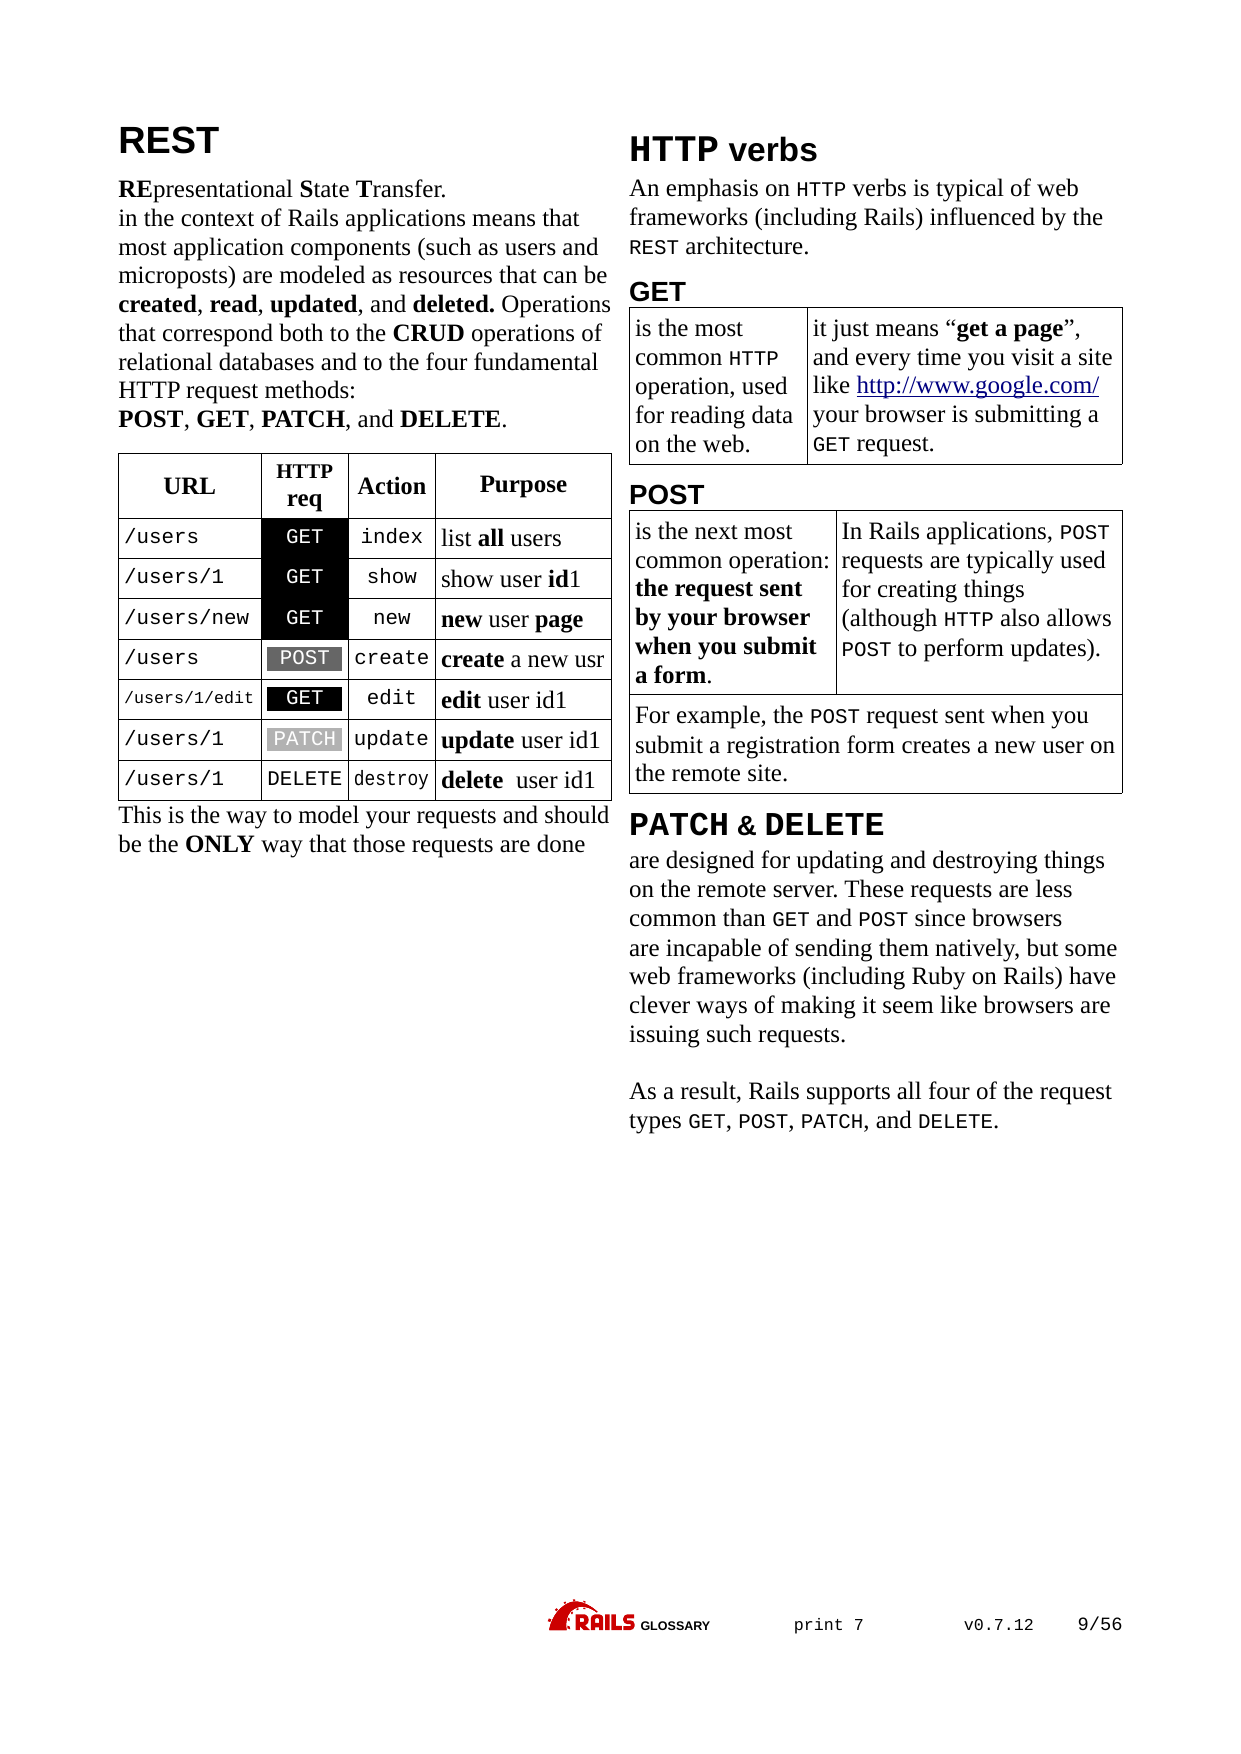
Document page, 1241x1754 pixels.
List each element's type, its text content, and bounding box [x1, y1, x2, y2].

subtitle HTTP verbs [629, 130, 1122, 173]
table_cell show user id1 [436, 559, 611, 598]
table_header Action [349, 454, 435, 518]
table_cell GET [262, 599, 348, 639]
text POST, GET, PATCH, and DELETE. [118, 404, 611, 433]
table_header it just means “get a page”, and every time you visit a site like http://www.google.com/ your browser is submitting a GET request. [808, 308, 1122, 463]
table_cell index [349, 519, 435, 558]
text An emphasis on HTTP verbs is typical of web frameworks (including Rails) influenced by the REST architecture. [629, 173, 1122, 261]
table_cell new [349, 599, 435, 639]
table_cell edit user id1 [436, 680, 611, 719]
table_cell edit [349, 680, 435, 719]
table_cell DELETE [262, 761, 348, 800]
table_cell For example, the POST request sent when you submit a registration form creates a new user on the remote site. [630, 695, 1122, 793]
subtitle PATCH & DELETE [629, 808, 1122, 846]
table_cell create [349, 640, 435, 679]
subtitle REST [118, 118, 611, 162]
subtitle POST [629, 478, 1122, 510]
table_cell new user page [436, 599, 611, 639]
table_cell GET [262, 559, 348, 598]
table_header is the most common HTTP operation, used for reading data on the web. [630, 308, 807, 463]
text in the context of Rails applications means that most application components (such as users and microposts) are modeled as resources that can be created, read, updated, and deleted. Operations that correspond both to the CRUD operations of relational databases and to the four fundamental HTTP request methods: [118, 203, 611, 404]
table_cell /users [119, 519, 261, 558]
table_cell list all users [436, 519, 611, 558]
table_cell GET [262, 519, 348, 558]
text As a result, Rails supports all four of the request types GET, POST, PATCH, and DELETE. [629, 1076, 1122, 1135]
text are designed for updating and destroying things on the remote server. These requests are less common than GET and POST since browsers [629, 846, 1122, 933]
table_cell POST [262, 640, 348, 679]
table_cell destroy [349, 761, 435, 800]
table_cell PATCH [262, 720, 348, 759]
text are incapable of sending them natively, but some web frameworks (including Ruby on Rails) have clever ways of making it seem like browsers are issuing such requests. [629, 933, 1122, 1048]
text REpresentational State Transfer. [118, 174, 611, 203]
table_cell update user id1 [436, 720, 611, 759]
table_cell /users/1/edit [119, 680, 261, 719]
table_header HTTP req [262, 454, 348, 518]
table_cell /users/1 [119, 720, 261, 759]
table_cell show [349, 559, 435, 598]
table_header Purpose [436, 454, 611, 518]
table_cell delete user id1 [436, 761, 611, 800]
subtitle GET [629, 275, 1122, 307]
table_cell /users/new [119, 599, 261, 639]
text This is the way to model your requests and should be the ONLY way that those requests are done [118, 801, 611, 857]
table_header URL [119, 454, 261, 518]
table_cell update [349, 720, 435, 759]
table_header In Rails applications, POST requests are typically used for creating things (although HTTP also allows POST to perform updates). [837, 511, 1122, 694]
table_cell /users [119, 640, 261, 679]
table_cell create a new usr [436, 640, 611, 679]
table_cell /users/1 [119, 761, 261, 800]
table_cell GET [262, 680, 348, 719]
table_header is the next most common operation: the request sent by your browser when you submit a form. [630, 511, 836, 694]
table_cell /users/1 [119, 559, 261, 598]
